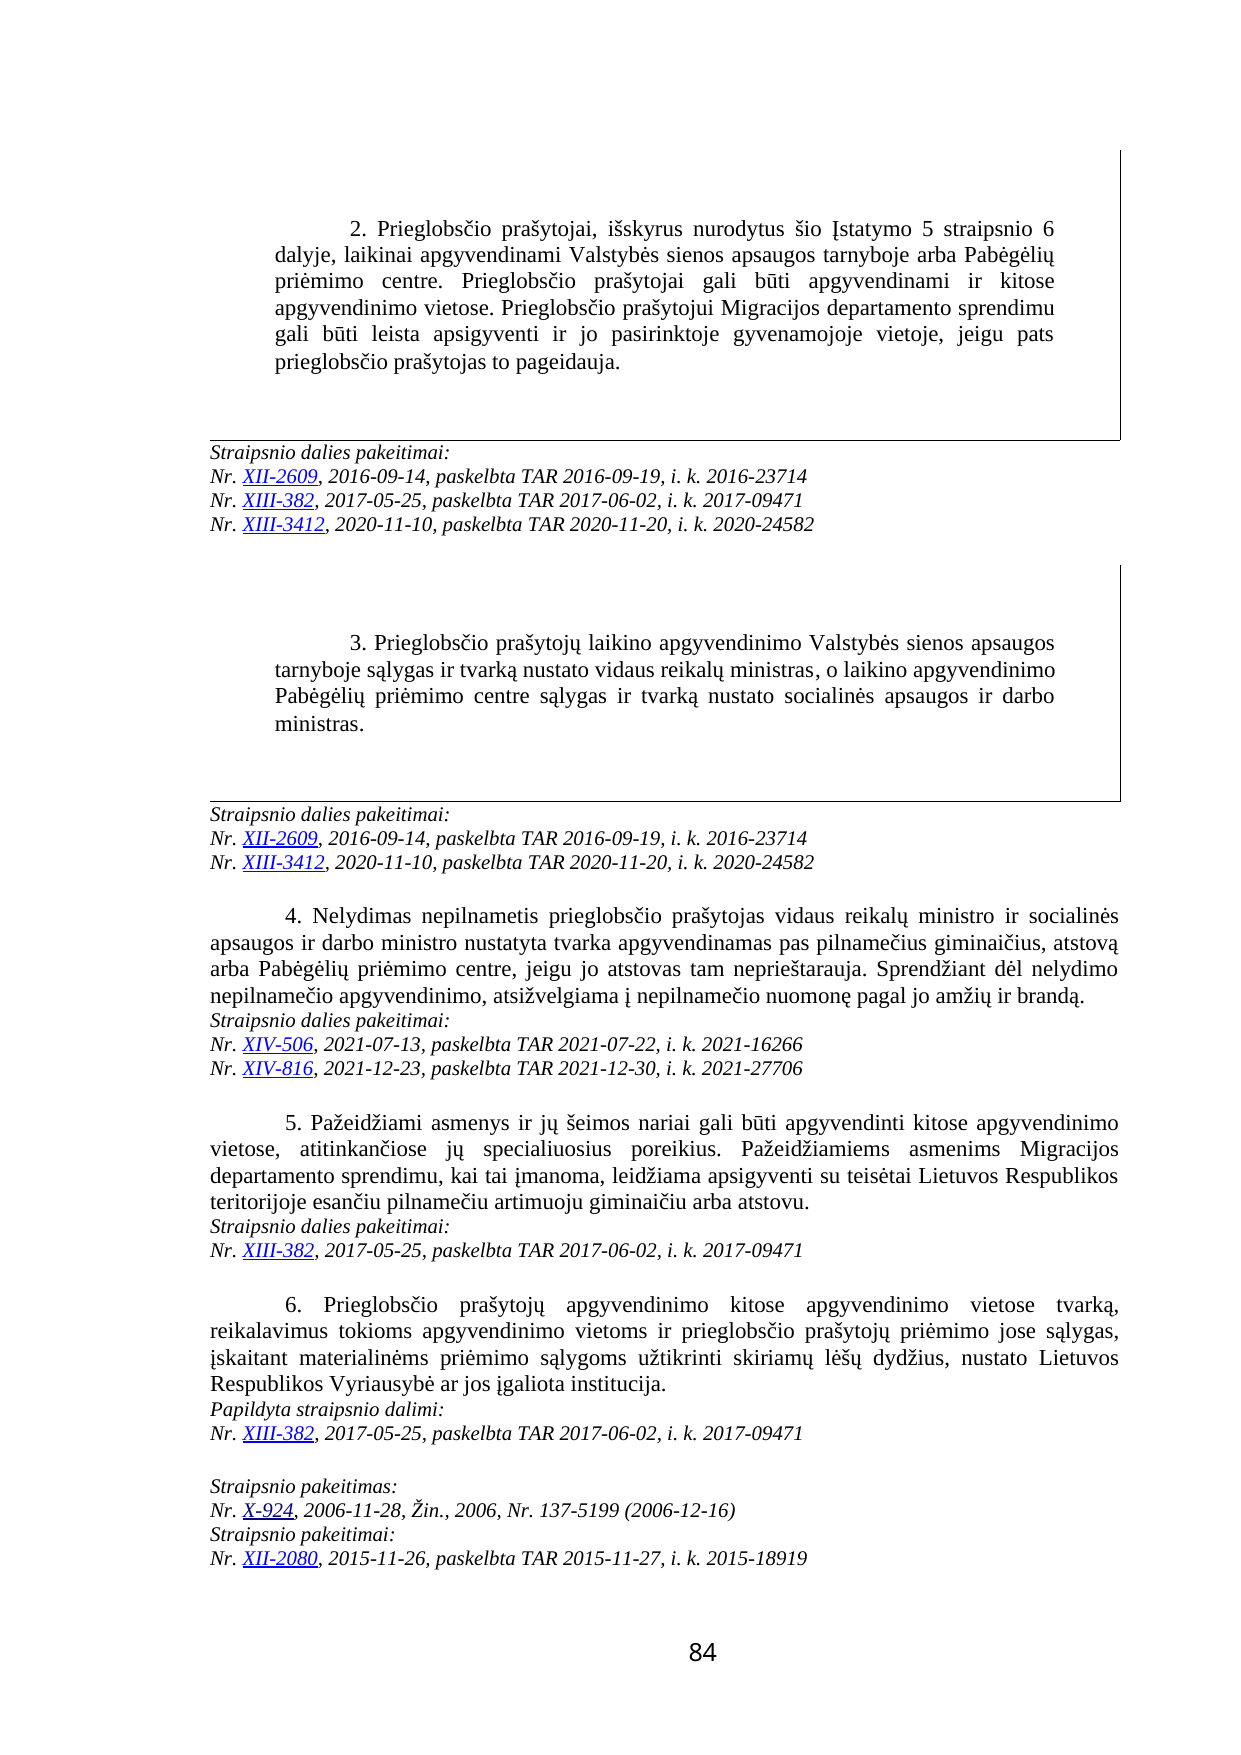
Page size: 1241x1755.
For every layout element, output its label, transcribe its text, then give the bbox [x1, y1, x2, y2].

text Nr. XIV-816, 2021-12-23, paskelbta TAR 2021-12-30, i. k. 2021-27706 [210, 1056, 1120, 1080]
text Nr. XIII-3412, 2020-11-10, paskelbta TAR 2020-11-20, i. k. 2020-24582 [210, 850, 1120, 874]
text Nr. XIII-3412, 2020-11-10, paskelbta TAR 2020-11-20, i. k. 2020-24582 [210, 512, 1120, 536]
text Straipsnio pakeitimas: [210, 1473, 1120, 1498]
text Straipsnio dalies pakeitimai: [210, 1214, 1120, 1238]
text 4. Nelydimas nepilnametis prieglobsčio prašytojas vidaus reikalų ministro ir socialinės apsaugos ir darbo ministro nustatyta tvarka apgyvendinamas pas pilnamečius giminaičius, atstovą arba Pabėgėlių priėmimo centre, jeigu jo atstovas tam neprieštarauja. Sprendžiant dėl nelydimo nepilnamečio apgyvendinimo, atsižvelgiama į nepilnamečio nuomonę pagal jo amžių ir brandą. [210, 903, 1120, 1008]
text Nr. XIV-506, 2021-07-13, paskelbta TAR 2021-07-22, i. k. 2021-16266 [210, 1032, 1120, 1056]
text Nr. XIII-382, 2017-05-25, paskelbta TAR 2017-06-02, i. k. 2017-09471 [210, 488, 1120, 512]
text 5. Pažeidžiami asmenys ir jų šeimos nariai gali būti apgyvendinti kitose apgyvendinimo vietose, atitinkančiose jų specialiuosius poreikius. Pažeidžiamiems asmenims Migracijos departamento sprendimu, kai tai įmanoma, leidžiama apsigyventi su teisėtai Lietuvos Respublikos teritorijoje esančiu pilnamečiu artimuoju giminaičiu arba atstovu. [210, 1109, 1120, 1214]
text 3. Prieglobsčio prašytojų laikino apgyvendinimo Valstybės sienos apsaugos tarnyboje sąlygas ir tvarką nustato vidaus reikalų ministras, o laikino apgyvendinimo Pabėgėlių priėmimo centre sąlygas ir tvarką nustato socialinės apsaugos ir darbo ministras. [210, 565, 1120, 801]
text Straipsnio dalies pakeitimai: [210, 1008, 1120, 1032]
text Nr. XII-2080, 2015-11-26, paskelbta TAR 2015-11-27, i. k. 2015-18919 [210, 1546, 1120, 1570]
text Straipsnio dalies pakeitimai: [210, 802, 1120, 826]
text Nr. XIII-382, 2017-05-25, paskelbta TAR 2017-06-02, i. k. 2017-09471 [210, 1421, 1120, 1445]
text Straipsnio dalies pakeitimai: [210, 440, 1120, 464]
text Nr. XIII-382, 2017-05-25, paskelbta TAR 2017-06-02, i. k. 2017-09471 [210, 1238, 1120, 1262]
text Nr. XII-2609, 2016-09-14, paskelbta TAR 2016-09-19, i. k. 2016-23714 [210, 464, 1120, 488]
text Papildyta straipsnio dalimi: [210, 1397, 1120, 1421]
text Nr. X-924, 2006-11-28, Žin., 2006, Nr. 137-5199 (2006-12-16) [210, 1498, 1120, 1522]
text 2. Prieglobsčio prašytojai, išskyrus nurodytus šio Įstatymo 5 straipsnio 6 dalyje, laikinai apgyvendinami Valstybės sienos apsaugos tarnyboje arba Pabėgėlių priėmimo centre. Prieglobsčio prašytojai gali būti apgyvendinami ir kitose apgyvendinimo vietose. Prieglobsčio prašytojui Migracijos departamento sprendimu gali būti leista apsigyventi ir jo pasirinktoje gyvenamojoje vietoje, jeigu pats prieglobsčio prašytojas to pageidauja. [210, 150, 1120, 440]
text 6. Prieglobsčio prašytojų apgyvendinimo kitose apgyvendinimo vietose tvarką, reikalavimus tokioms apgyvendinimo vietoms ir prieglobsčio prašytojų priėmimo jose sąlygas, įskaitant materialinėms priėmimo sąlygoms užtikrinti skiriamų lėšų dydžius, nustato Lietuvos Respublikos Vyriausybė ar jos įgaliota institucija. [210, 1291, 1120, 1397]
text Straipsnio pakeitimai: [210, 1522, 1120, 1546]
text Nr. XII-2609, 2016-09-14, paskelbta TAR 2016-09-19, i. k. 2016-23714 [210, 826, 1120, 850]
